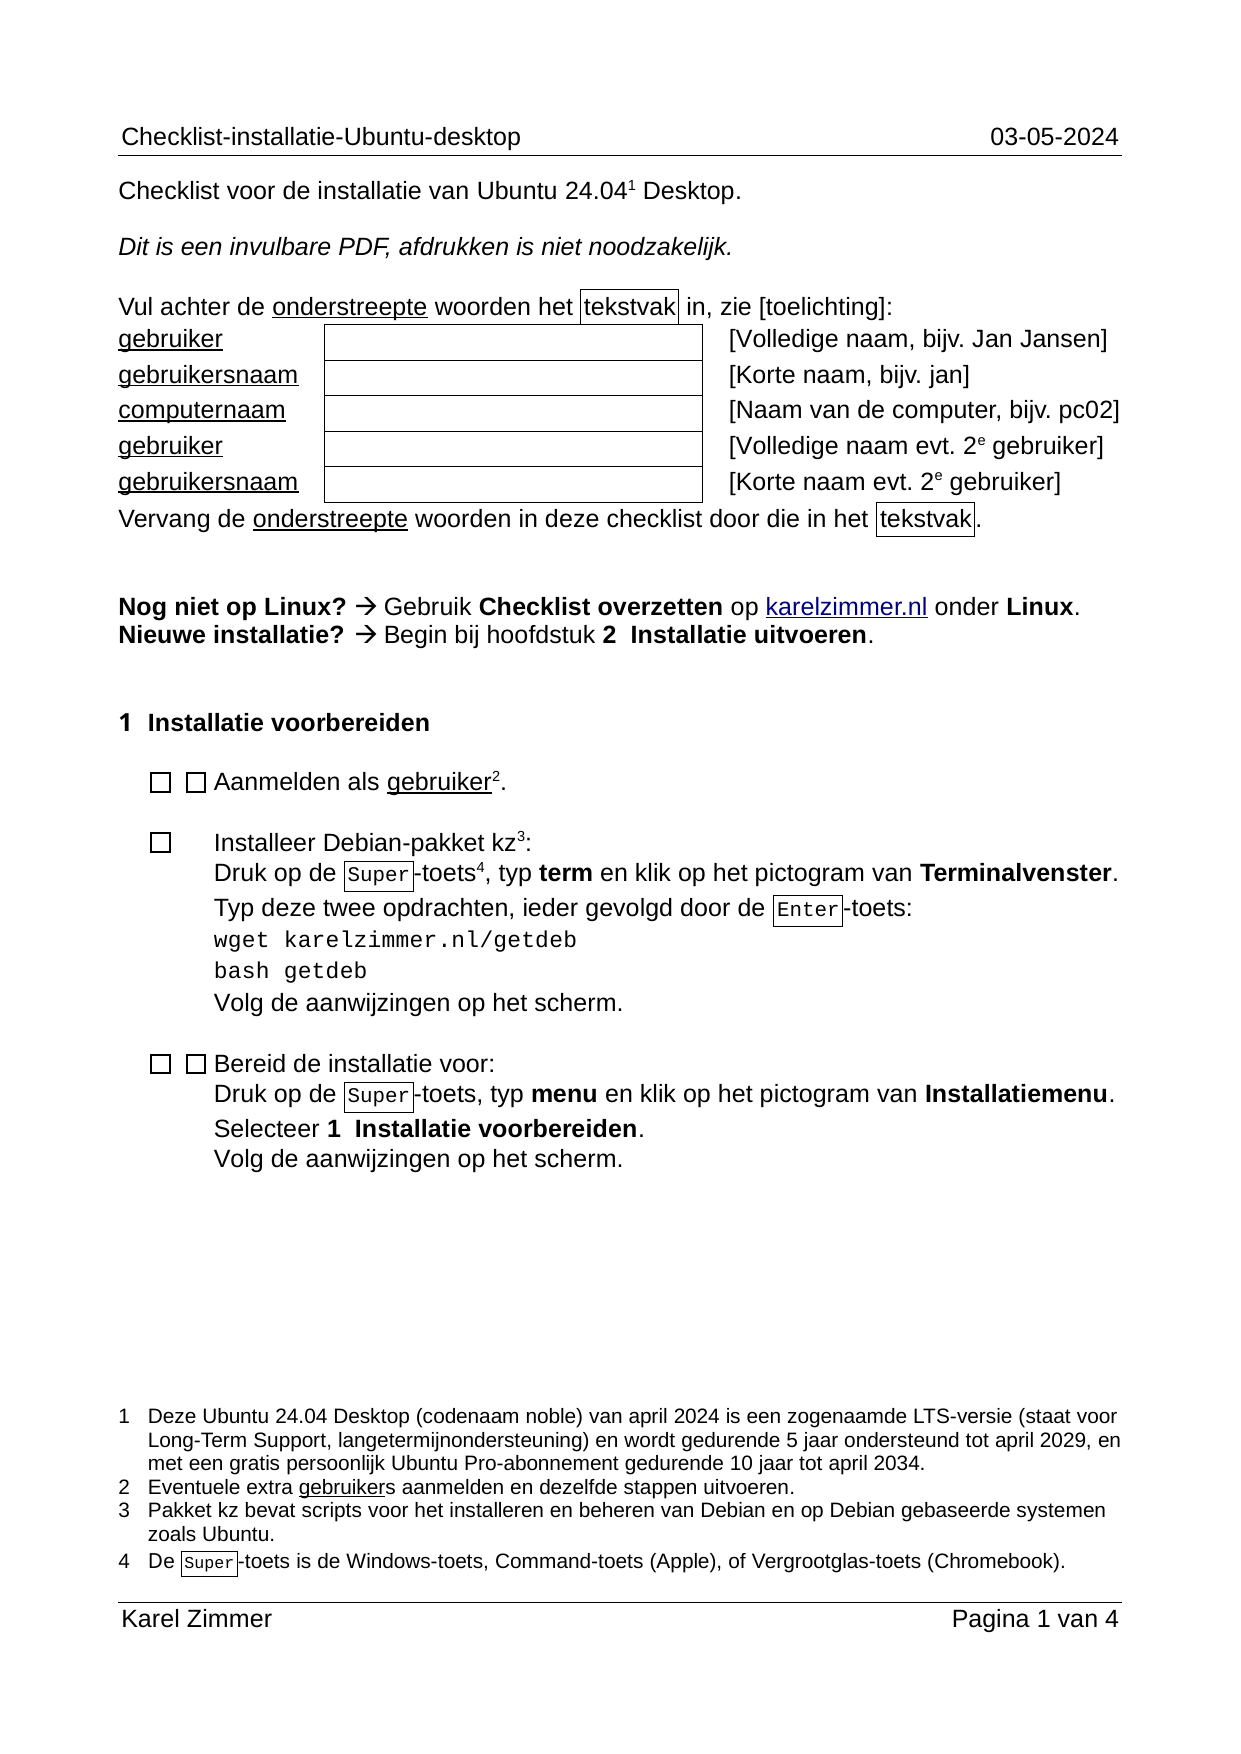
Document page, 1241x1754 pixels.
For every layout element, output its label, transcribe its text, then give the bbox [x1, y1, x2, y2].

table_cell [177, 928, 213, 958]
text Vul achter de ONDERSTREEPTE woorden het [118, 289, 580, 324]
text Dit is een invulbare PDF, afdrukken is niet noodzakelijk. [118, 233, 1122, 261]
text tekstvak [581, 290, 678, 324]
table_cell Volg de aanwijzingen op het scherm. [213, 1144, 1122, 1174]
text gebruikersnaam [118, 360, 324, 395]
text COMPUTERNAAM [118, 395, 324, 431]
table_cell [118, 858, 142, 893]
table_cell [118, 893, 142, 928]
text [Volledige naam, bijv. Jan Jansen] [703, 324, 1122, 360]
table_cell [177, 1144, 213, 1174]
table_cell [142, 798, 177, 828]
text Nog niet op Linux?  Gebruik Checklist overzetten op karelzimmer.nl onder Linux. [118, 593, 1122, 621]
table_cell [142, 1019, 177, 1049]
table_cell bash getdeb [213, 958, 1122, 988]
table_cell Druk op de Super-toets, typ menu en klik op het pictogram van Installatiemenu. [213, 1079, 1122, 1114]
table_cell [118, 798, 142, 828]
table_cell [177, 1019, 213, 1049]
text Checklist voor de installatie van Ubuntu 24.04 Desktop. [118, 177, 1122, 205]
table_cell [118, 828, 142, 858]
table_header Aanmelden als gebruiker. [213, 767, 1122, 797]
table_cell [142, 893, 177, 928]
table_cell [177, 798, 213, 828]
table_cell [118, 1049, 142, 1079]
table_cell Bereid de installatie voor: [213, 1049, 1122, 1079]
table_cell Volg de aanwijzingen op het scherm. [213, 988, 1122, 1018]
table_cell Installeer Debian-pakket kz: [213, 828, 1122, 858]
text [Naam van de computer, bijv. pc02] [703, 395, 1122, 431]
text Deze Ubuntu 24.04 Desktop (codenaam noble) van april 2024 is een zogenaamde LTS-versie (staat voor Long-Term Support, langetermijnondersteuning) en wordt gedurende 5 jaar ondersteund tot april 2029, en met een gratis persoonlijk Ubuntu Pro-abonnement gedurende 10 jaar tot april 2034. [118, 1404, 1122, 1475]
text Nieuwe installatie?  Begin bij hoofdstuk 2 Installatie uitvoeren. [118, 621, 1122, 649]
table_cell [118, 1019, 142, 1049]
table_cell [177, 988, 213, 1018]
table_cell [142, 858, 177, 893]
table_cell [118, 1079, 142, 1114]
text GEBRUIKER [118, 431, 324, 466]
table_cell [142, 988, 177, 1018]
table_cell [177, 1079, 213, 1114]
table_cell [177, 1114, 213, 1144]
table_cell [177, 958, 213, 988]
table_cell [118, 958, 142, 988]
table_cell Typ deze twee opdrachten, ieder gevolgd door de Enter-toets: [213, 893, 1122, 928]
table_cell [118, 1114, 142, 1144]
text in, zie [toelichting]: [679, 289, 1122, 324]
table_cell [142, 1049, 177, 1079]
table_cell wget karelzimmer.nl/getdeb [213, 928, 1122, 958]
text Vervang de ONDERSTREEPTE woorden in deze checklist door die in het [118, 502, 876, 537]
table_cell [142, 828, 177, 858]
table_cell [142, 1114, 177, 1144]
table_cell [213, 798, 1122, 828]
text tekstvak [877, 503, 974, 536]
table_cell [142, 1079, 177, 1114]
text GEBRUIKERSNaaM [118, 466, 324, 502]
table_cell [118, 988, 142, 1018]
text . [975, 502, 1122, 537]
text GEBRUIKER [118, 324, 324, 360]
table_cell [177, 1049, 213, 1079]
table_header [142, 767, 177, 797]
table_header [177, 767, 213, 797]
table_cell Selecteer 1 Installatie voorbereiden. [213, 1114, 1122, 1144]
table_cell [118, 928, 142, 958]
text [Korte naam, bijv. jan] [703, 360, 1122, 395]
table_cell [142, 1144, 177, 1174]
table_cell [213, 1019, 1122, 1049]
table_cell [118, 1144, 142, 1174]
table_cell Druk op de Super-toets, typ term en klik op het pictogram van Terminalvenster. [213, 858, 1122, 893]
text [Korte naam evt. 2e gebruiker] [703, 466, 1122, 502]
text [Volledige naam evt. 2e gebruiker] [703, 431, 1122, 466]
table_cell [177, 858, 213, 893]
list Installatie voorbereiden [118, 705, 1122, 739]
table_cell [142, 928, 177, 958]
table_cell [177, 828, 213, 858]
table_header [118, 767, 142, 797]
table_cell [177, 893, 213, 928]
table_cell [142, 958, 177, 988]
